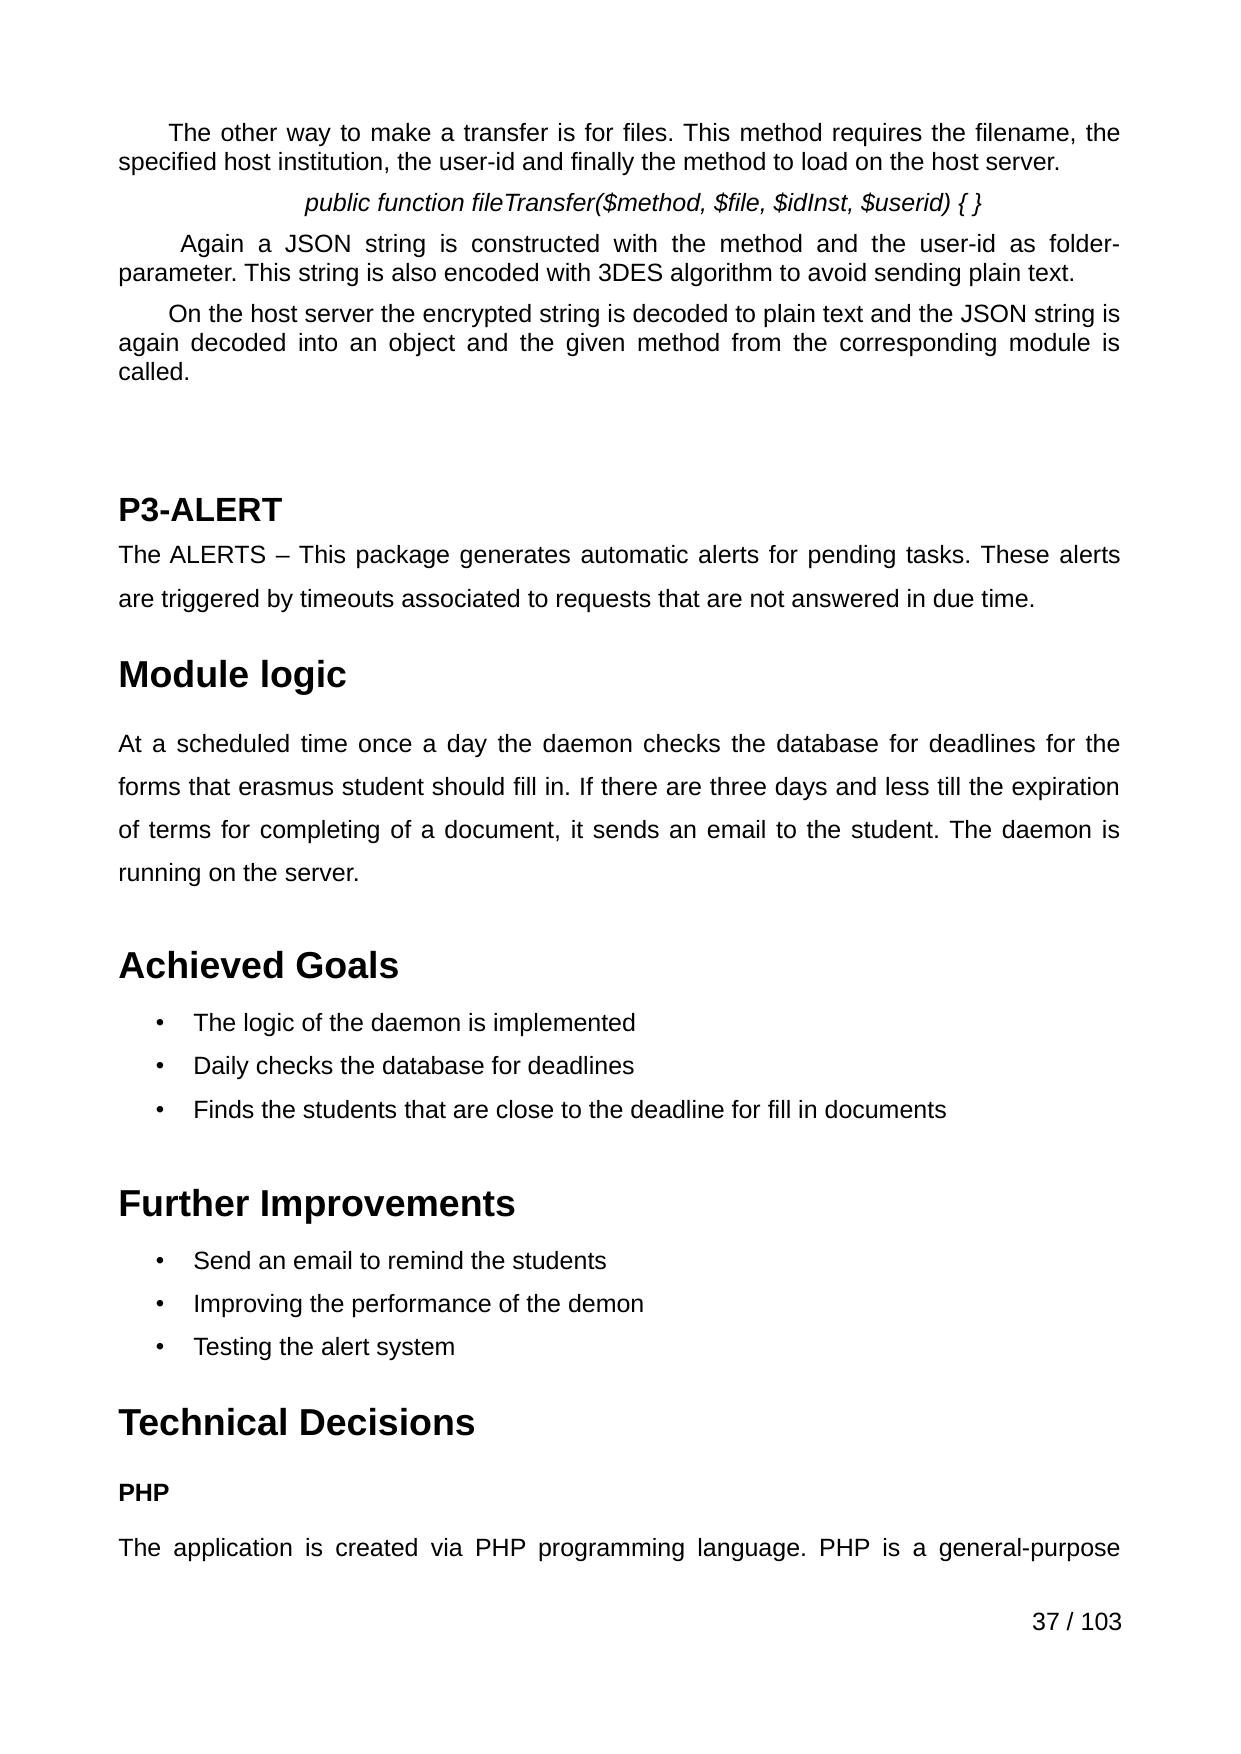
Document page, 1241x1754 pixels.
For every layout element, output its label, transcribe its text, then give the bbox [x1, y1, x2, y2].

text Achieved Goals [118, 943, 1122, 987]
text The other way to make a transfer is for files. This method requires the filename, the specified host institution, the user-id and finally the method to load on the host server. [118, 118, 1122, 176]
text Module logic [118, 652, 1122, 695]
list Finds the students that are close to the deadline for fill in documents [156, 1094, 1122, 1123]
subtitle P3-ALERT [118, 489, 1122, 528]
text At a scheduled time once a day the daemon checks the database for deadlines for the forms that erasmus student should fill in. If there are three days and less till the expiration of terms for completing of a document, it sends an email to the student. The daemon is running on the server. [118, 729, 1122, 887]
text The ALERTS – This package generates automatic alerts for pending tasks. These alerts are triggered by timeouts associated to requests that are not answered in due time. [118, 541, 1122, 612]
text Again a JSON string is constructed with the method and the user-id as folder-parameter. This string is also encoded with 3DES algorithm to avoid sending plain text. [118, 229, 1122, 287]
list Testing the alert system [156, 1332, 1122, 1361]
text Further Improvements [118, 1181, 1122, 1224]
list Improving the performance of the demon [156, 1289, 1122, 1318]
text Technical Decisions [118, 1400, 1122, 1443]
text public function fileTransfer($method, $file, $idInst, $userid) { } [118, 188, 1122, 217]
text The application is created via PHP programming language. PHP is a general-purpose [118, 1533, 1122, 1562]
list Daily checks the database for deadlines [156, 1051, 1122, 1080]
text On the host server the encrypted string is decoded to plain text and the JSON string is again decoded into an object and the given method from the corresponding module is called. [118, 299, 1122, 386]
text PHP [118, 1477, 1122, 1506]
list The logic of the daemon is implemented [156, 1008, 1122, 1037]
list Send an email to remind the students [156, 1246, 1122, 1274]
